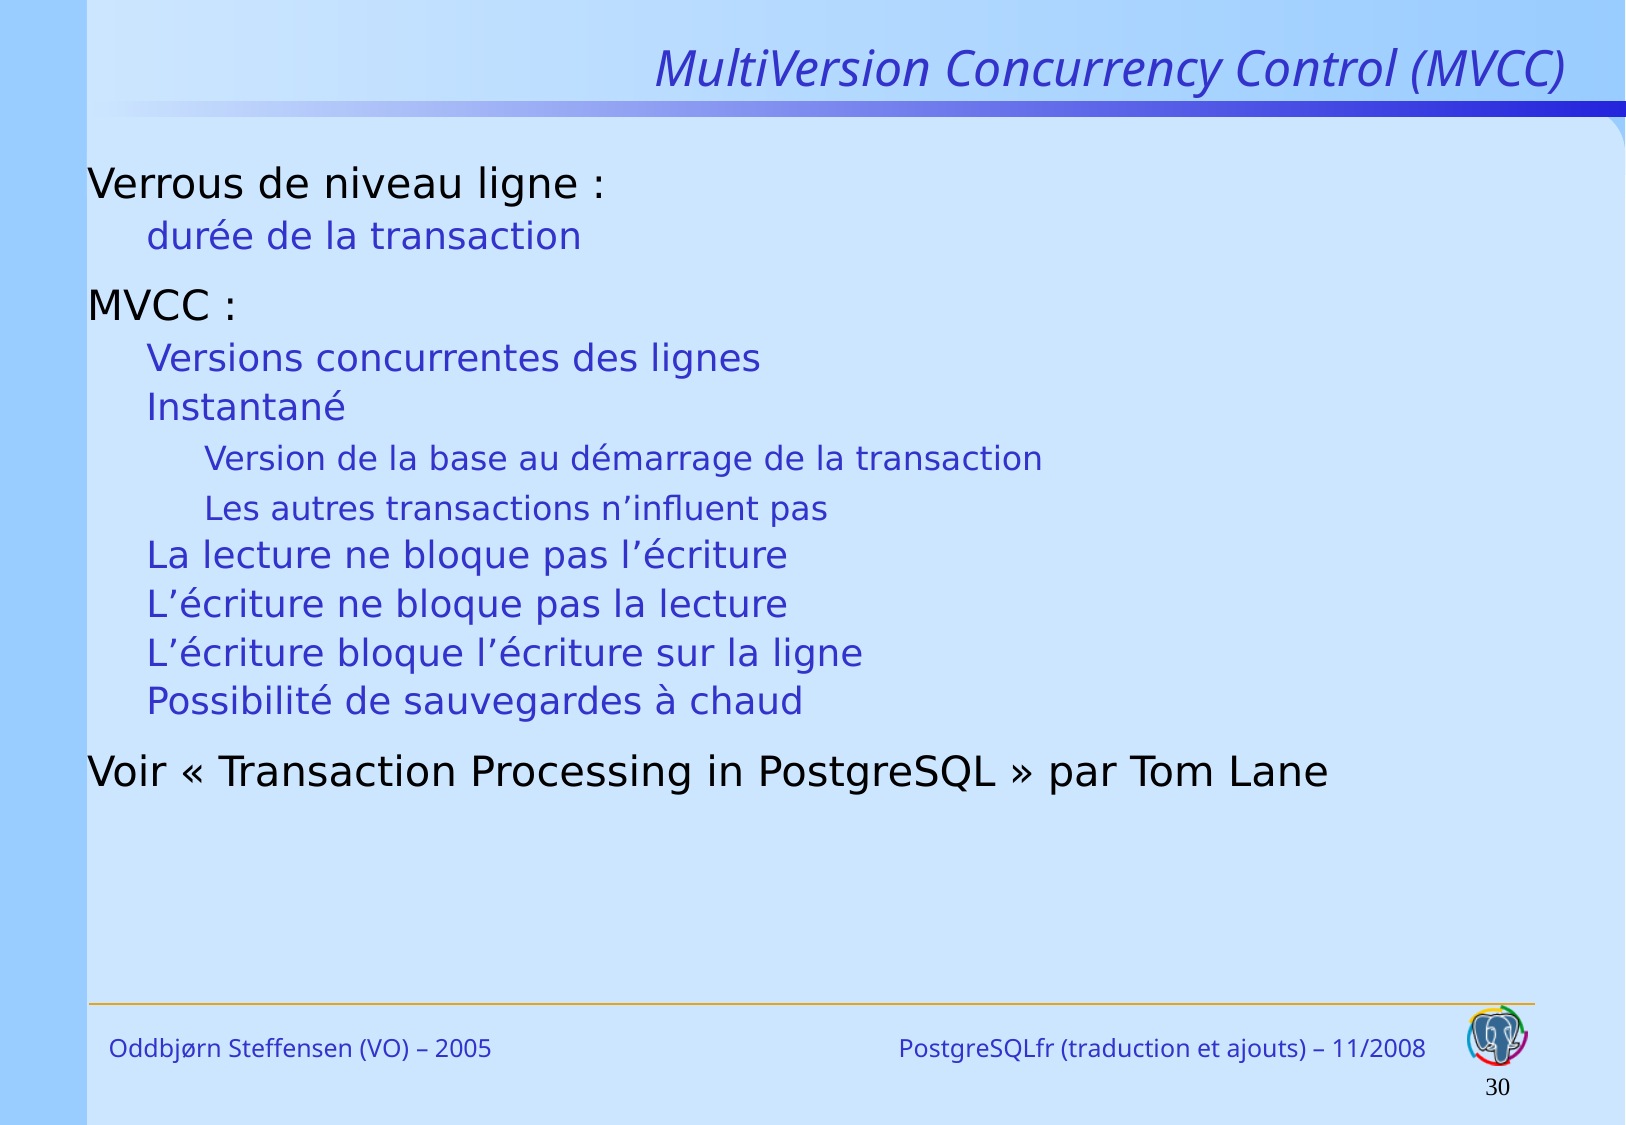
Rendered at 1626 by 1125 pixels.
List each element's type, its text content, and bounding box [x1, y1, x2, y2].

title MultiVersion Concurrency Control (MVCC) [172, 0, 1567, 134]
picture [1467, 1005, 1528, 1066]
list Verrous de niveau ligne : durée de la transaction MVCC : Versions concurrentes des lignes Instantané Version de la base au démarrage de la transaction Les autres transactions n’influent pas La lecture ne bloque pas l’écriture L’écriture ne bloque pas la lecture L’écriture bloque l’écriture sur la ligne Possibilité de sauvegardes à chaud Voir « Transaction Processing in PostgreSQL » par Tom Lane [86, 159, 1520, 965]
